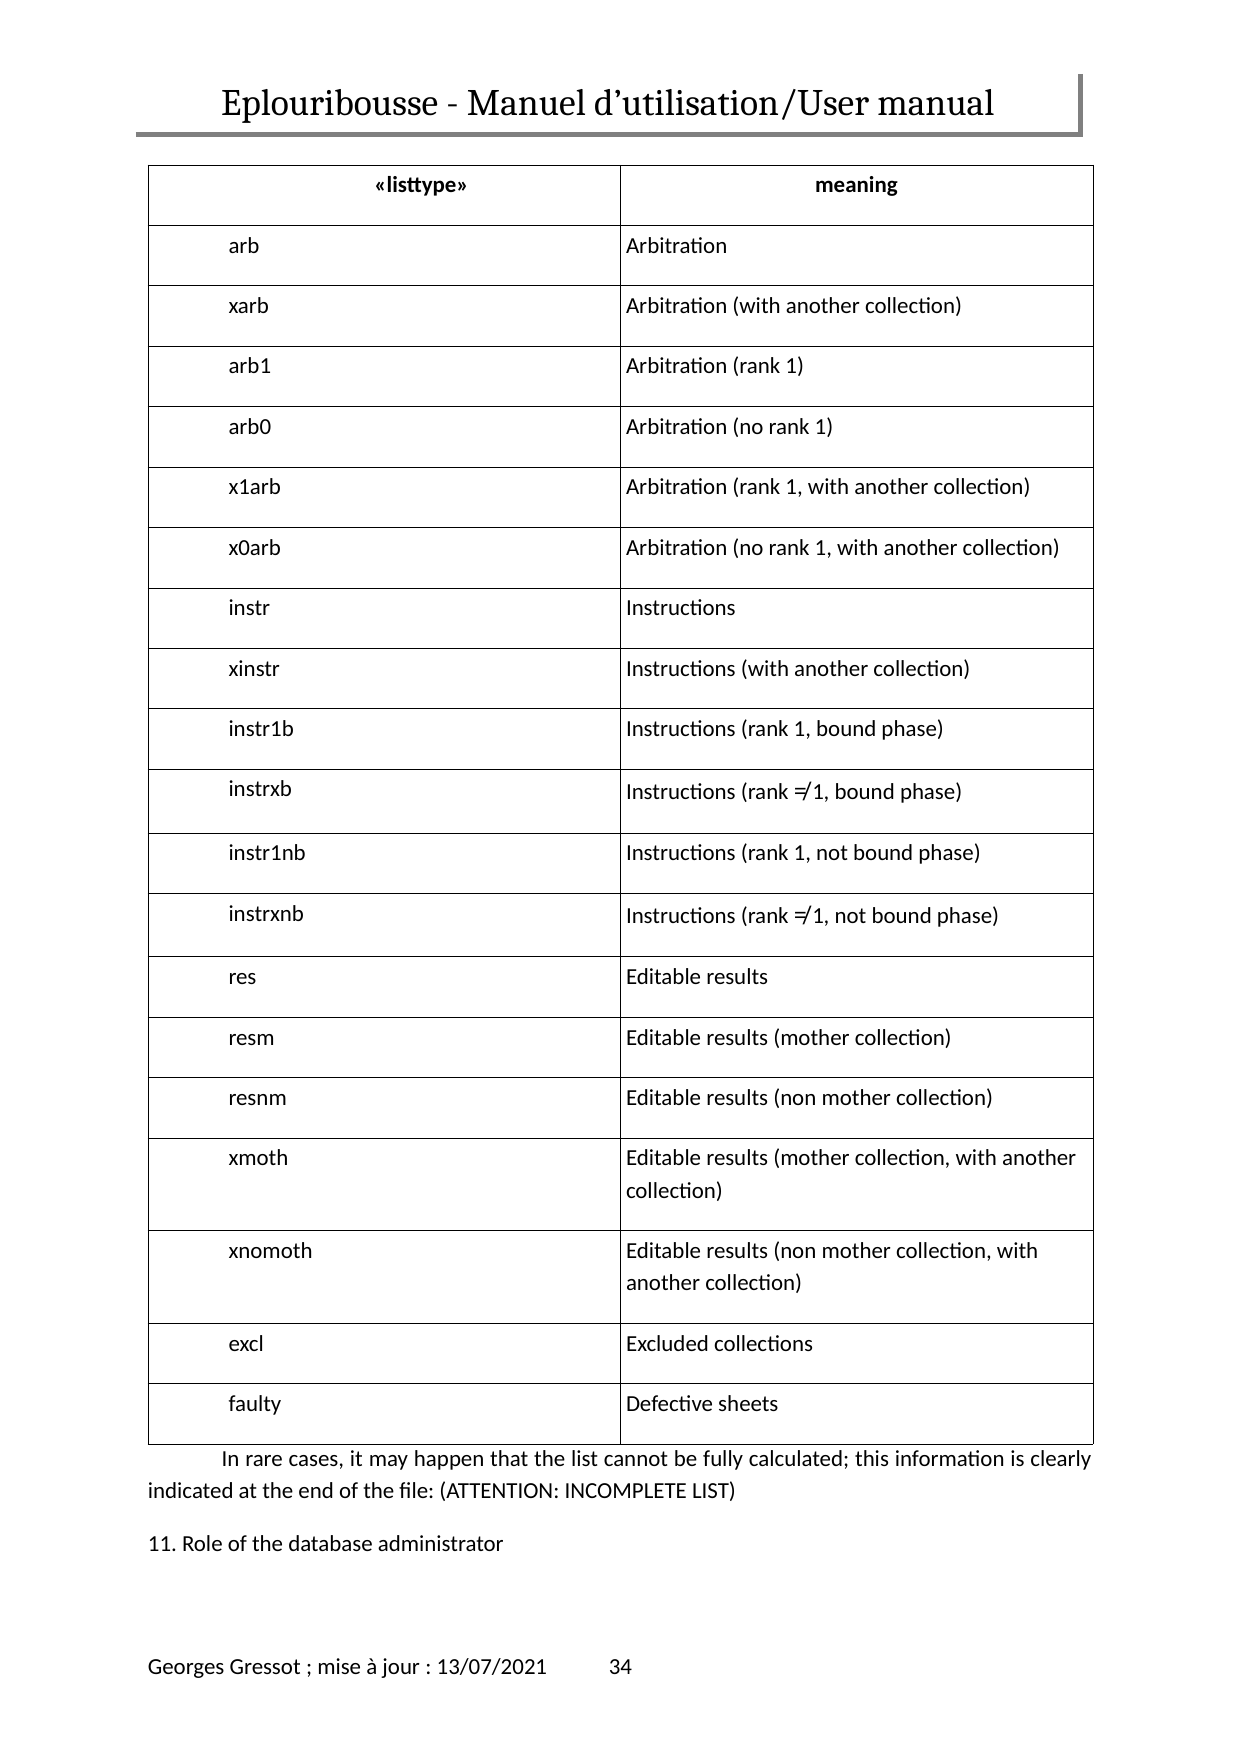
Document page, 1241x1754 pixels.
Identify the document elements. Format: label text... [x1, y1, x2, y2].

table_cell Instructions (rank 1, not bound phase) [621, 834, 1093, 893]
table_cell instr [149, 589, 620, 648]
table_cell Editable results (mother collection, with another collection) [621, 1139, 1093, 1230]
table_cell Arbitration (rank 1, with another collection) [621, 468, 1093, 527]
table_cell Instructions (rank ≠ 1, not bound phase) [621, 894, 1093, 956]
table_cell instrxnb [149, 894, 620, 956]
table_cell Arbitration (no rank 1) [621, 407, 1093, 467]
table_cell resnm [149, 1078, 620, 1138]
table_cell Defective sheets [621, 1384, 1093, 1444]
text 11. Role of the database administrator [148, 1529, 1093, 1557]
table_cell x1arb [149, 468, 620, 527]
table_cell arb0 [149, 407, 620, 467]
table_header meaning [621, 166, 1093, 225]
table_cell Instructions (rank ≠ 1, bound phase) [621, 770, 1093, 832]
table_cell resm [149, 1018, 620, 1077]
table_cell Arbitration (no rank 1, with another collection) [621, 528, 1093, 587]
table_cell Instructions (with another collection) [621, 649, 1093, 708]
list In rare cases, it may happen that the list cannot be fully calculated; this information is clearly indicated at the end of the file: (ATTENTION: INCOMPLETE LIST) [148, 1445, 1093, 1504]
table_cell Arbitration [621, 226, 1093, 285]
table_cell xmoth [149, 1139, 620, 1230]
table_header «listtype» [149, 166, 620, 225]
table_cell Instructions [621, 589, 1093, 648]
table_cell instrxb [149, 770, 620, 832]
table_cell xarb [149, 286, 620, 346]
table_cell xinstr [149, 649, 620, 708]
table_cell Editable results (non mother collection, with another collection) [621, 1231, 1093, 1323]
table_cell faulty [149, 1384, 620, 1444]
table_cell arb [149, 226, 620, 285]
table_cell Editable results [621, 957, 1093, 1017]
table_cell Instructions (rank 1, bound phase) [621, 709, 1093, 769]
table_cell instr1nb [149, 834, 620, 893]
table_cell Arbitration (rank 1) [621, 347, 1093, 406]
table_cell Excluded collections [621, 1324, 1093, 1383]
table_cell Editable results (non mother collection) [621, 1078, 1093, 1138]
table_cell arb1 [149, 347, 620, 406]
table_cell instr1b [149, 709, 620, 769]
table_cell excl [149, 1324, 620, 1383]
table_cell Arbitration (with another collection) [621, 286, 1093, 346]
table_cell Editable results (mother collection) [621, 1018, 1093, 1077]
table_cell xnomoth [149, 1231, 620, 1323]
table_cell x0arb [149, 528, 620, 587]
table_cell res [149, 957, 620, 1017]
